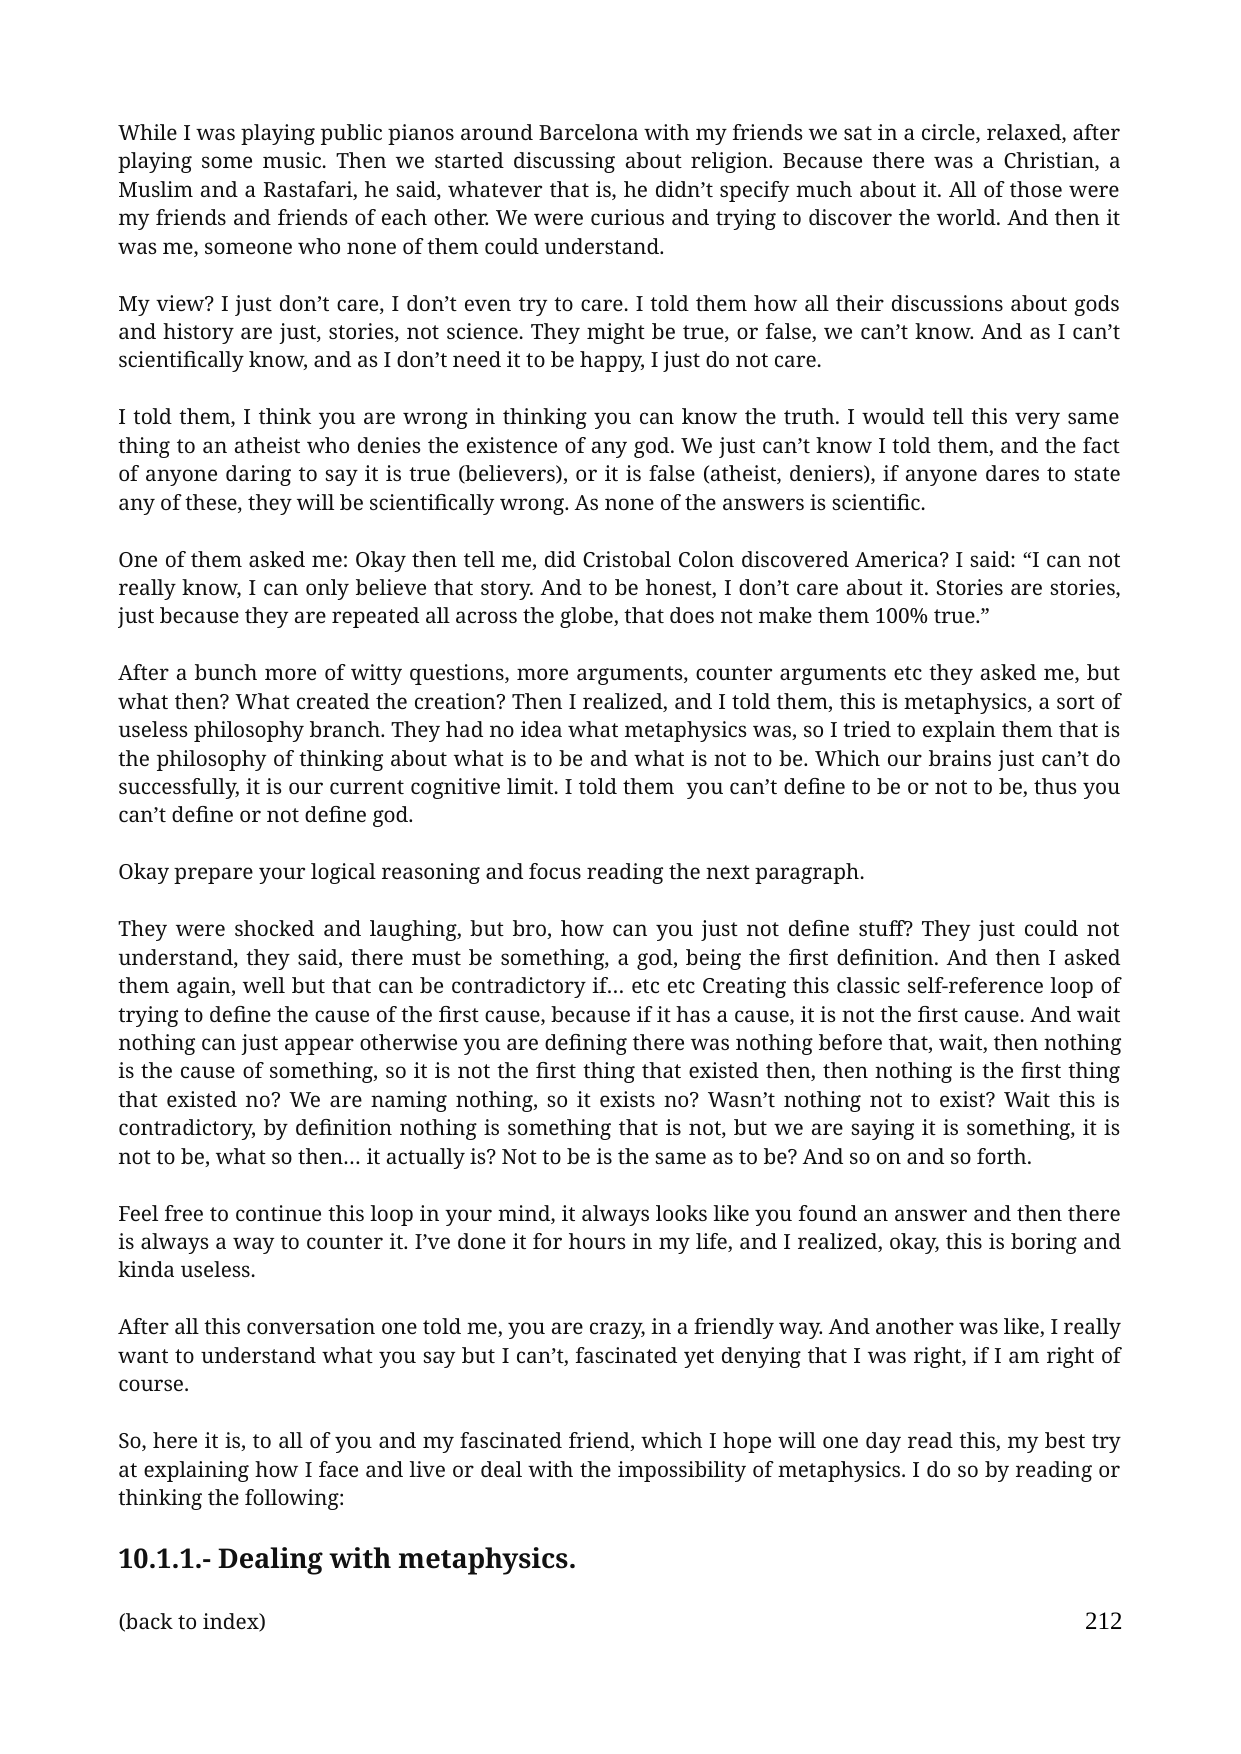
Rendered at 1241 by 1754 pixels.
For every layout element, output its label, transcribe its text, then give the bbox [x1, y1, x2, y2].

text My view? I just don’t care, I don’t even try to care. I told them how all their discussions about gods and history are just, stories, not science. They might be true, or false, we can’t know. And as I can’t scientifically know, and as I don’t need it to be happy, I just do not care. [118, 289, 1122, 374]
text After a bunch more of witty questions, more arguments, counter arguments etc they asked me, but what then? What created the creation? Then I realized, and I told them, this is metaphysics, a sort of useless philosophy branch. They had no idea what metaphysics was, so I tried to explain them that is the philosophy of thinking about what is to be and what is not to be. Which our brains just can’t do successfully, it is our current cognitive limit. I told them you can’t define to be or not to be, thus you can’t define or not define god. [118, 658, 1122, 829]
text So, here it is, to all of you and my fascinated friend, which I hope will one day read this, my best try at explaining how I face and live or deal with the impossibility of metaphysics. I do so by reading or thinking the following: [118, 1426, 1122, 1512]
text I told them, I think you are wrong in thinking you can know the truth. I would tell this very same thing to an atheist who denies the existence of any god. We just can’t know I told them, and the fact of anyone daring to say it is true (believers), or it is false (atheist, deniers), if anyone dares to state any of these, they will be scientifically wrong. As none of the answers is scientific. [118, 402, 1122, 516]
text Okay prepare your logical reasoning and focus reading the next paragraph. [118, 857, 1122, 886]
text 10.1.1.- Dealing with metaphysics. [118, 1540, 1122, 1577]
text One of them asked me: Okay then tell me, did Cristobal Colon discovered America? I said: “I can not really know, I can only believe that story. And to be honest, I don’t care about it. Stories are stories, just because they are repeated all across the globe, that does not make them 100% true.” [118, 545, 1122, 630]
text Feel free to continue this loop in your mind, it always looks like you found an answer and then there is always a way to counter it. I’ve done it for hours in my life, and I realized, okay, this is boring and kinda useless. [118, 1199, 1122, 1284]
text While I was playing public pianos around Barcelona with my friends we sat in a circle, relaxed, after playing some music. Then we started discussing about religion. Because there was a Christian, a Muslim and a Rastafari, he said, whatever that is, he didn’t specify much about it. All of those were my friends and friends of each other. We were curious and trying to discover the world. And then it was me, someone who none of them could understand. [118, 118, 1122, 260]
text They were shocked and laughing, but bro, how can you just not define stuff? They just could not understand, they said, there must be something, a god, being the first definition. And then I asked them again, well but that can be contradictory if… etc etc Creating this classic self-reference loop of trying to define the cause of the first cause, because if it has a cause, it is not the first cause. And wait nothing can just appear otherwise you are defining there was nothing before that, wait, then nothing is the cause of something, so it is not the first thing that existed then, then nothing is the first thing that existed no? We are naming nothing, so it exists no? Wasn’t nothing not to exist? Wait this is contradictory, by definition nothing is something that is not, but we are saying it is something, it is not to be, what so then… it actually is? Not to be is the same as to be? And so on and so forth. [118, 914, 1122, 1170]
text After all this conversation one told me, you are crazy, in a friendly way. And another was like, I really want to understand what you say but I can’t, fascinated yet denying that I was right, if I am right of course. [118, 1312, 1122, 1398]
